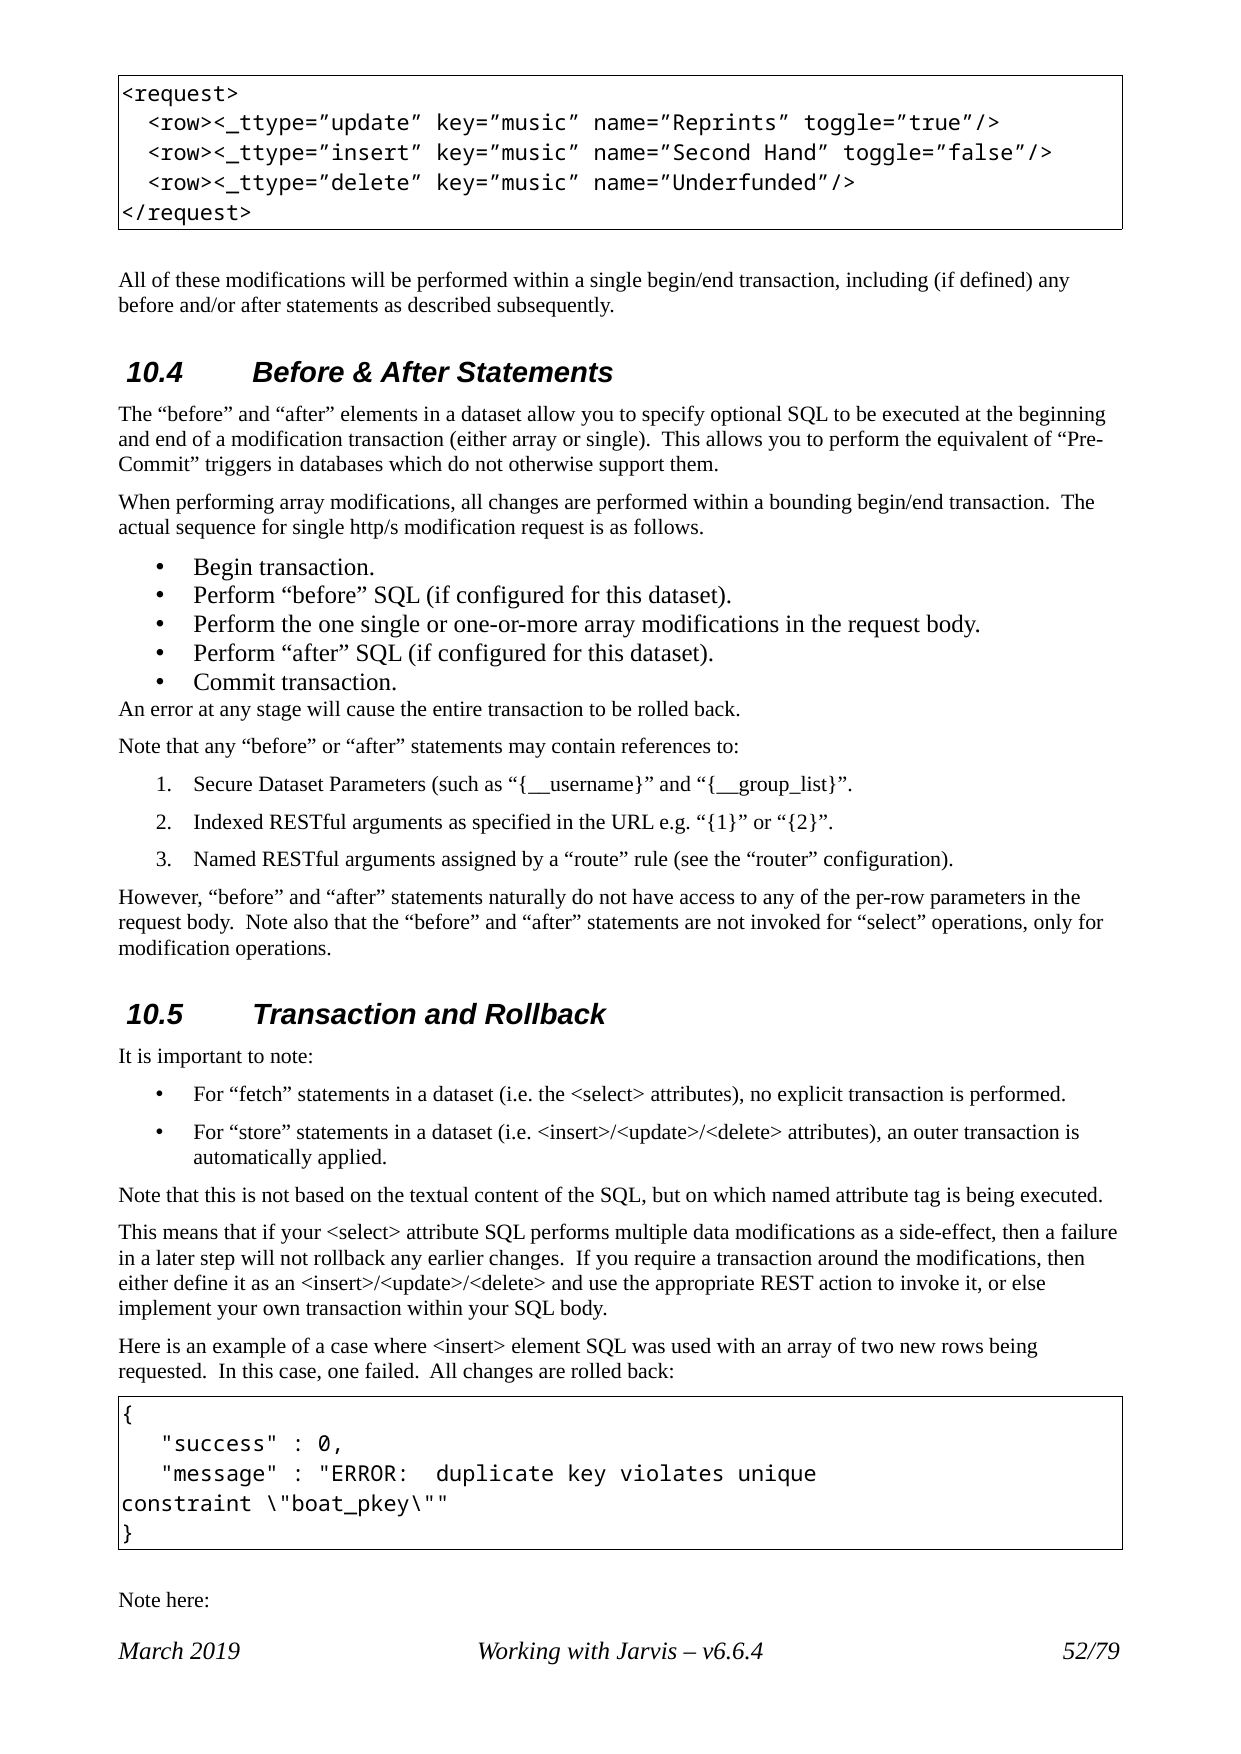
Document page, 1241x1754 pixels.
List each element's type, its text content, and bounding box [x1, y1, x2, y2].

text However, “before” and “after” statements naturally do not have access to any of the per-row parameters in the request body. Note also that the “before” and “after” statements are not invoked for “select” operations, only for modification operations. [118, 884, 1122, 960]
list For “store” statements in a dataset (i.e. <insert>/<update>/<delete> attributes), an outer transaction is automatically applied. [156, 1119, 1122, 1169]
subtitle Transaction and Rollback [118, 997, 1122, 1031]
text Note here: [118, 1587, 1122, 1613]
text "success" : 0, [119, 1425, 1122, 1455]
list Begin transaction. [156, 552, 1122, 581]
text When performing array modifications, all changes are performed within a bounding begin/end transaction. The actual sequence for single http/s modification request is as follows. [118, 489, 1122, 539]
text <row><_ttype=”update” key=”music” name=”Reprints” toggle=”true”/> [119, 105, 1122, 134]
list For “fetch” statements in a dataset (i.e. the <select> attributes), no explicit transaction is performed. [156, 1081, 1122, 1106]
list Commit transaction. [156, 667, 1122, 696]
text Here is an example of a case where <insert> element SQL was used with an array of two new rows being requested. In this case, one failed. All changes are rolled back: [118, 1333, 1122, 1383]
text This means that if your <select> attribute SQL performs multiple data modifications as a side-effect, then a failure in a later step will not rollback any earlier changes. If you require a transaction around the modifications, then either define it as an <insert>/<update>/<delete> and use the appropriate REST action to invoke it, or else implement your own transaction within your SQL body. [118, 1219, 1122, 1320]
list Named RESTful arguments assigned by a “route” rule (see the “router” configuration). [156, 846, 1122, 872]
subtitle Before & After Statements [118, 355, 1122, 388]
text <row><_ttype=”delete” key=”music” name=”Underfunded”/> [119, 164, 1122, 194]
list Perform the one single or one-or-more array modifications in the request body. [156, 609, 1122, 638]
list Perform “before” SQL (if configured for this dataset). [156, 581, 1122, 609]
text </request> [119, 194, 1122, 229]
text "message" : "ERROR: duplicate key violates unique constraint \"boat_pkey\"" [119, 1455, 1122, 1515]
list Secure Dataset Parameters (such as “{__username}” and “{__group_list}”. [156, 771, 1122, 796]
text Note that any “before” or “after” statements may contain references to: [118, 733, 1122, 758]
text } [119, 1515, 1122, 1549]
text The “before” and “after” elements in a dataset allow you to specify optional SQL to be executed at the beginning and end of a modification transaction (either array or single). This allows you to perform the equivalent of “Pre-Commit” triggers in databases which do not otherwise support them. [118, 401, 1122, 476]
list Perform “after” SQL (if configured for this dataset). [156, 638, 1122, 667]
text <row><_ttype=”insert” key=”music” name=”Second Hand” toggle=”false”/> [119, 134, 1122, 164]
list Indexed RESTful arguments as specified in the URL e.g. “{1}” or “{2}”. [156, 809, 1122, 834]
text All of these modifications will be performed within a single begin/end transaction, including (if defined) any before and/or after statements as described subsequently. [118, 267, 1122, 317]
text <request> [119, 76, 1122, 105]
text An error at any stage will cause the entire transaction to be rolled back. [118, 696, 1122, 721]
text Note that this is not based on the textual content of the SQL, but on which named attribute tag is being executed. [118, 1182, 1122, 1207]
text It is important to note: [118, 1043, 1122, 1068]
text { [119, 1397, 1122, 1425]
